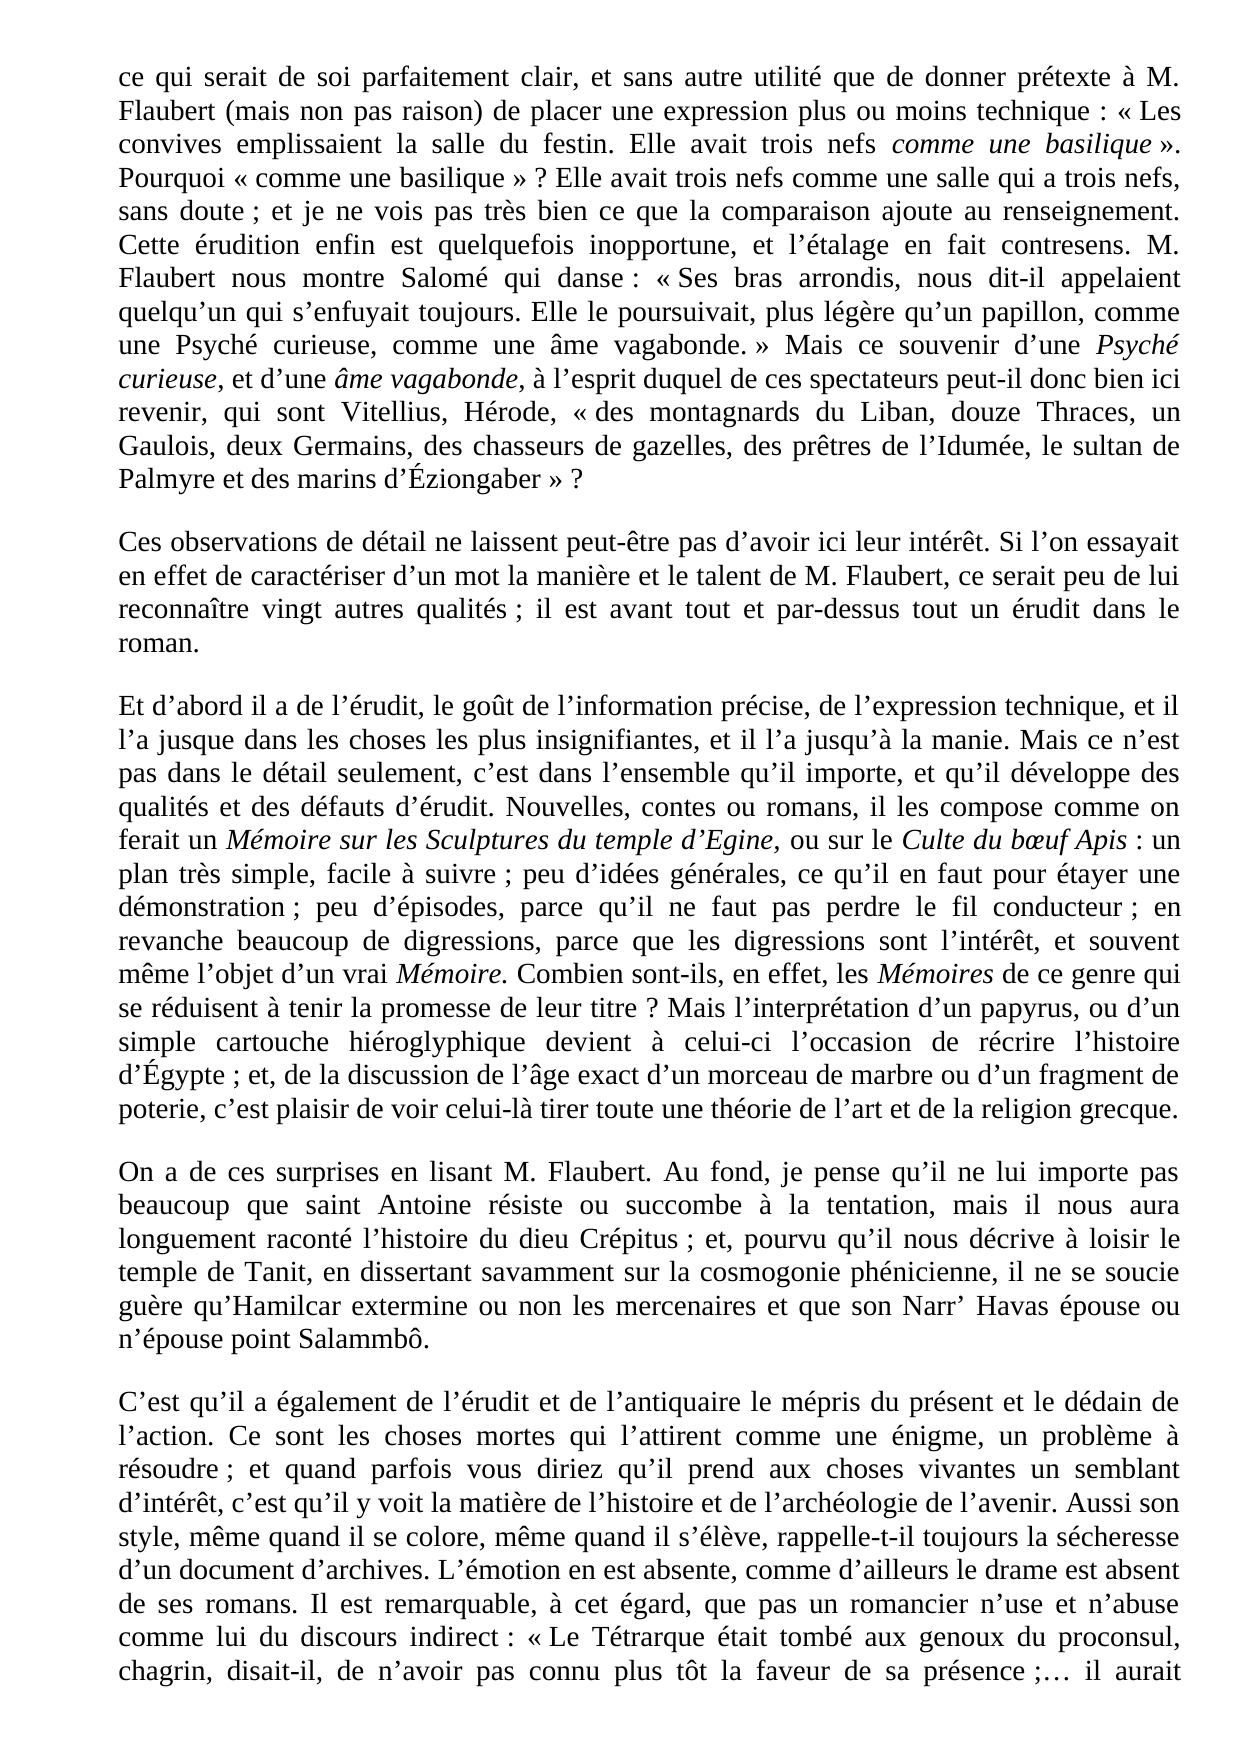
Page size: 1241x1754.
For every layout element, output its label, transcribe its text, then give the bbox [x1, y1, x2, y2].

text Ces observations de détail ne laissent peut-être pas d’avoir ici leur intérêt. Si l’on essayait en effet de caractériser d’un mot la manière et le talent de M. Flaubert, ce serait peu de lui reconnaître vingt autres qualités ; il est avant tout et par-dessus tout un érudit dans le roman. [118, 524, 1181, 659]
text Et d’abord il a de l’érudit, le goût de l’information précise, de l’expression technique, et il l’a jusque dans les choses les plus insignifiantes, et il l’a jusqu’à la manie. Mais ce n’est pas dans le détail seulement, c’est dans l’ensemble qu’il importe, et qu’il développe des qualités et des défauts d’érudit. Nouvelles, contes ou romans, il les compose comme on ferait un Mémoire sur les Sculptures du temple d’Egine, ou sur le Culte du bœuf Apis : un plan très simple, facile à suivre ; peu d’idées générales, ce qu’il en faut pour étayer une démonstration ; peu d’épisodes, parce qu’il ne faut pas perdre le fil conducteur ; en revanche beaucoup de digressions, parce que les digressions sont l’intérêt, et souvent même l’objet d’un vrai Mémoire. Combien sont-ils, en effet, les Mémoires de ce genre qui se réduisent à tenir la promesse de leur titre ? Mais l’interprétation d’un papyrus, ou d’un simple cartouche hiéroglyphique devient à celui-ci l’occasion de récrire l’histoire d’Égypte ; et, de la discussion de l’âge exact d’un morceau de marbre ou d’un fragment de poterie, c’est plaisir de voir celui-là tirer toute une théorie de l’art et de la religion grecque. [118, 688, 1181, 1124]
text ce qui serait de soi parfaitement clair, et sans autre utilité que de donner prétexte à M. Flaubert (mais non pas raison) de placer une expression plus ou moins technique : « Les convives emplissaient la salle du festin. Elle avait trois nefs comme une basilique ». Pourquoi « comme une basilique » ? Elle avait trois nefs comme une salle qui a trois nefs, sans doute ; et je ne vois pas très bien ce que la comparaison ajoute au renseignement. Cette érudition enfin est quelquefois inopportune, et l’étalage en fait contresens. M. Flaubert nous montre Salomé qui danse : « Ses bras arrondis, nous dit-il appelaient quelqu’un qui s’enfuyait toujours. Elle le poursuivait, plus légère qu’un papillon, comme une Psyché curieuse, comme une âme vagabonde. » Mais ce souvenir d’une Psyché curieuse, et d’une âme vagabonde, à l’esprit duquel de ces spectateurs peut-il donc bien ici revenir, qui sont Vitellius, Hérode, « des montagnards du Liban, douze Thraces, un Gaulois, deux Germains, des chasseurs de gazelles, des prêtres de l’Idumée, le sultan de Palmyre et des marins d’Éziongaber » ? [118, 59, 1181, 495]
text On a de ces surprises en lisant M. Flaubert. Au fond, je pense qu’il ne lui importe pas beaucoup que saint Antoine résiste ou succombe à la tentation, mais il nous aura longuement raconté l’histoire du dieu Crépitus ; et, pourvu qu’il nous décrive à loisir le temple de Tanit, en dissertant savamment sur la cosmogonie phénicienne, il ne se soucie guère qu’Hamilcar extermine ou non les mercenaires et que son Narr’ Havas épouse ou n’épouse point Salammbô. [118, 1154, 1181, 1355]
text C’est qu’il a également de l’érudit et de l’antiquaire le mépris du présent et le dédain de l’action. Ce sont les choses mortes qui l’attirent comme une énigme, un problème à résoudre ; et quand parfois vous diriez qu’il prend aux choses vivantes un semblant d’intérêt, c’est qu’il y voit la matière de l’histoire et de l’archéologie de l’avenir. Aussi son style, même quand il se colore, même quand il s’élève, rappelle-t-il toujours la sécheresse d’un document d’archives. L’émotion en est absente, comme d’ailleurs le drame est absent de ses romans. Il est remarquable, à cet égard, que pas un romancier n’use et n’abuse comme lui du discours indirect : « Le Tétrarque était tombé aux genoux du proconsul, chagrin, disait-il, de n’avoir pas connu plus tôt la faveur de sa présence ;… il aurait [118, 1384, 1181, 1686]
